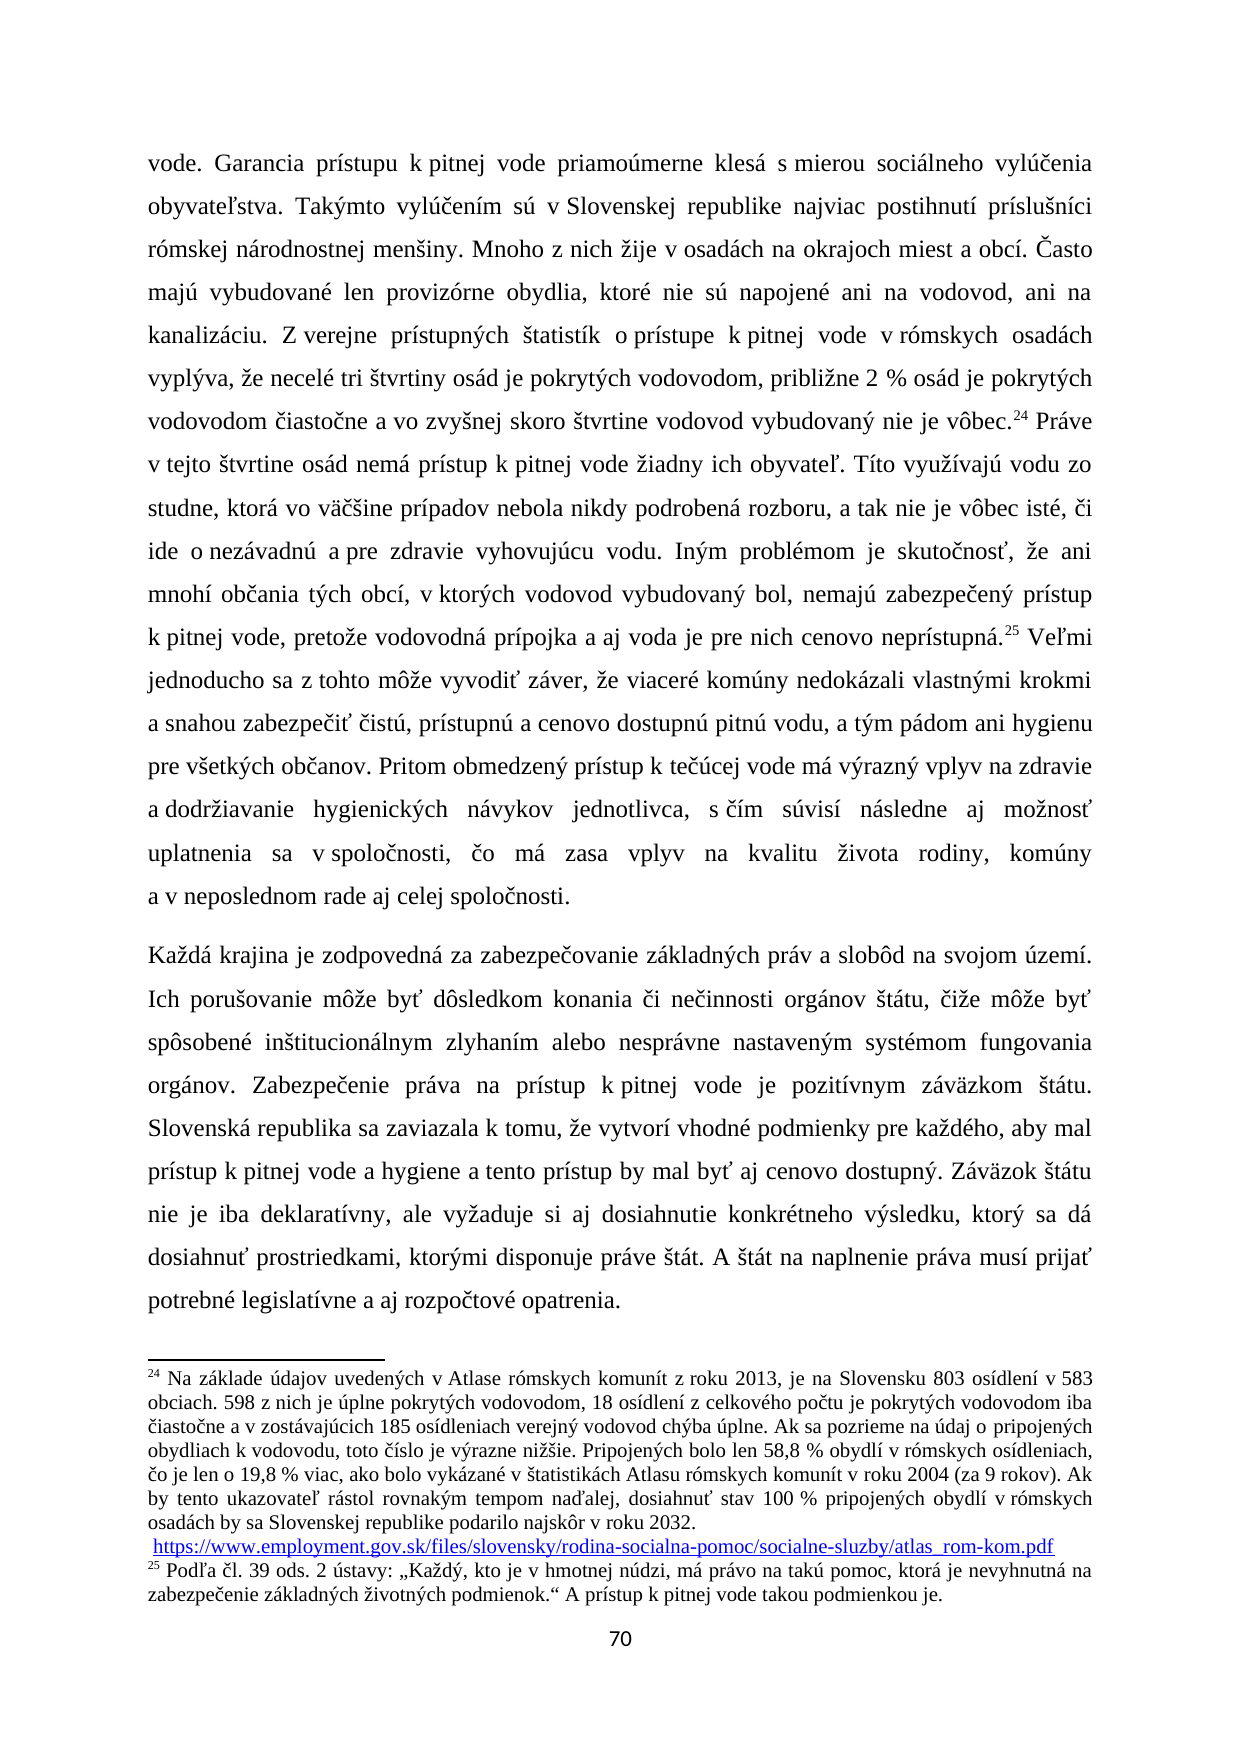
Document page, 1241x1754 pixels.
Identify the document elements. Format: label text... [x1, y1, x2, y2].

text Podľa čl. 39 ods. 2 ústavy: „Každý, kto je v hmotnej núdzi, má právo na takú pomoc, ktorá je nevyhnutná na zabezpečenie základných životných podmienok.“ A prístup k pitnej vode takou podmienkou je. [148, 1558, 1093, 1606]
text vode. Garancia prístupu k pitnej vode priamoúmerne klesá s mierou sociálneho vylúčenia obyvateľstva. Takýmto vylúčením sú v Slovenskej republike najviac postihnutí príslušníci rómskej národnostnej menšiny. Mnoho z nich žije v osadách na okrajoch miest a obcí. Často majú vybudované len provizórne obydlia, ktoré nie sú napojené ani na vodovod, ani na kanalizáciu. Z verejne prístupných štatistík o prístupe k pitnej vode v rómskych osadách vyplýva, že necelé tri štvrtiny osád je pokrytých vodovodom, približne 2 % osád je pokrytých vodovodom čiastočne a vo zvyšnej skoro štvrtine vodovod vybudovaný nie je vôbec. Práve v tejto štvrtine osád nemá prístup k pitnej vode žiadny ich obyvateľ. Títo využívajú vodu zo studne, ktorá vo väčšine prípadov nebola nikdy podrobená rozboru, a tak nie je vôbec isté, či ide o nezávadnú a pre zdravie vyhovujúcu vodu. Iným problémom je skutočnosť, že ani mnohí občania tých obcí, v ktorých vodovod vybudovaný bol, nemajú zabezpečený prístup k pitnej vode, pretože vodovodná prípojka a aj voda je pre nich cenovo neprístupná. Veľmi jednoducho sa z tohto môže vyvodiť záver, že viaceré komúny nedokázali vlastnými krokmi a snahou zabezpečiť čistú, prístupnú a cenovo dostupnú pitnú vodu, a tým pádom ani hygienu pre všetkých občanov. Pritom obmedzený prístup k tečúcej vode má výrazný vplyv na zdravie a dodržiavanie hygienických návykov jednotlivca, s čím súvisí následne aj možnosť uplatnenia sa v spoločnosti, čo má zasa vplyv na kvalitu života rodiny, komúny a v neposlednom rade aj celej spoločnosti. [148, 148, 1093, 909]
text Na základe údajov uvedených v Atlase rómskych komunít z roku 2013, je na Slovensku 803 osídlení v 583 obciach. 598 z nich je úplne pokrytých vodovodom, 18 osídlení z celkového počtu je pokrytých vodovodom iba čiastočne a v zostávajúcich 185 osídleniach verejný vodovod chýba úplne. Ak sa pozrieme na údaj o pripojených obydliach k vodovodu, toto číslo je výrazne nižšie. Pripojených bolo len 58,8 % obydlí v rómskych osídleniach, čo je len o 19,8 % viac, ako bolo vykázané v štatistikách Atlasu rómskych komunít v roku 2004 (za 9 rokov). Ak by tento ukazovateľ rástol rovnakým tempom naďalej, dosiahnuť stav 100 % pripojených obydlí v rómskych osadách by sa Slovenskej republike podarilo najskôr v roku 2032. [148, 1366, 1093, 1534]
text Každá krajina je zodpovedná za zabezpečovanie základných práv a slobôd na svojom území. Ich porušovanie môže byť dôsledkom konania či nečinnosti orgánov štátu, čiže môže byť spôsobené inštitucionálnym zlyhaním alebo nesprávne nastaveným systémom fungovania orgánov. Zabezpečenie práva na prístup k pitnej vode je pozitívnym záväzkom štátu. Slovenská republika sa zaviazala k tomu, že vytvorí vhodné podmienky pre každého, aby mal prístup k pitnej vode a hygiene a tento prístup by mal byť aj cenovo dostupný. Záväzok štátu nie je iba deklaratívny, ale vyžaduje si aj dosiahnutie konkrétneho výsledku, ktorý sa dá dosiahnuť prostriedkami, ktorými disponuje práve štát. A štát na naplnenie práva musí prijať potrebné legislatívne a aj rozpočtové opatrenia. [148, 941, 1093, 1314]
text https://www.employment.gov.sk/files/slovensky/rodina-socialna-pomoc/socialne-sluzby/atlas_rom-kom.pdf [148, 1534, 1093, 1558]
